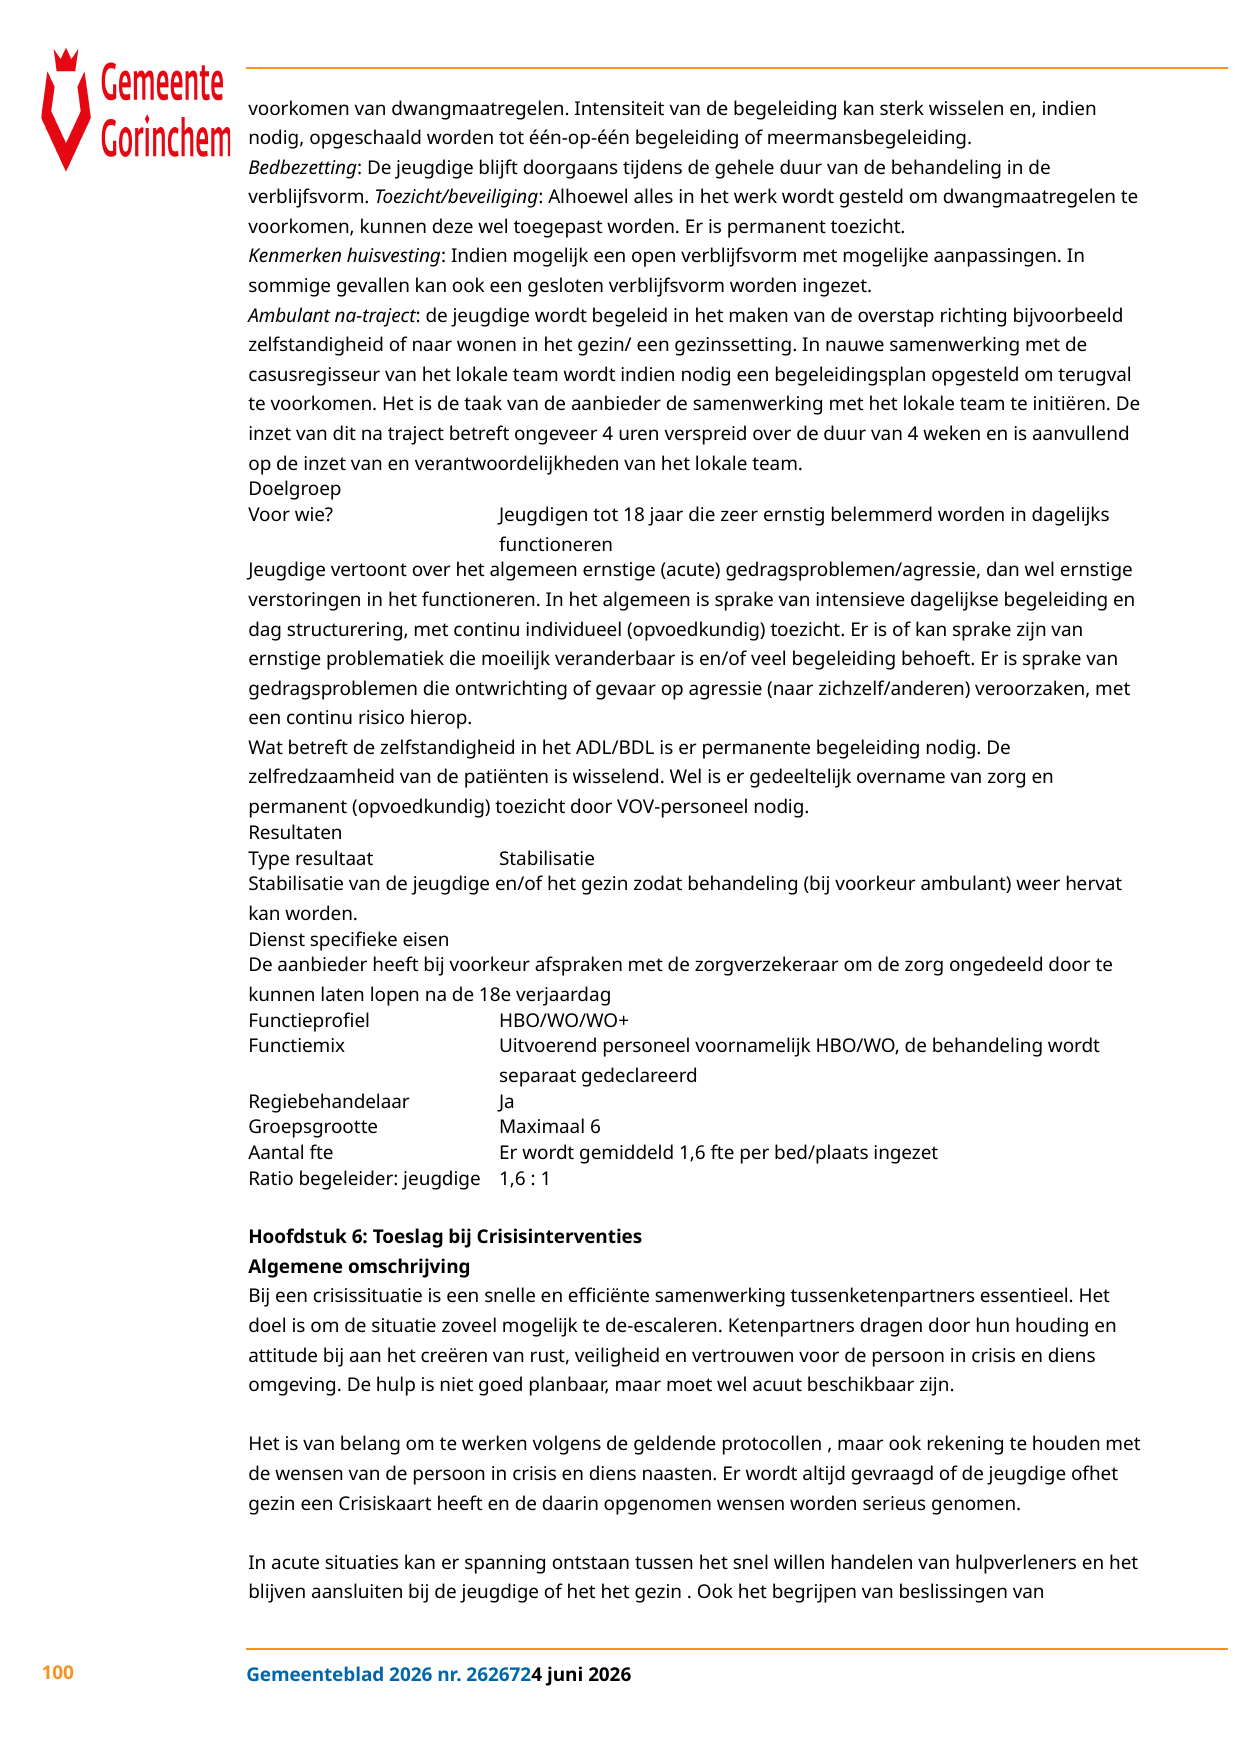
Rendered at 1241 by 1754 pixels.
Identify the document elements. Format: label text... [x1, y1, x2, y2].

table_cell De aanbieder heeft bij voorkeur afspraken met de zorgverzekeraar om de zorg ongedeeld door te kunnen laten lopen na de 18e verjaardag [248, 951, 1152, 1007]
table_cell HBO/WO/WO+ [499, 1007, 1152, 1032]
table_cell Ja [499, 1088, 1152, 1113]
text Hoofdstuk 6: Toeslag bij Crisisinterventies [248, 1223, 1152, 1249]
table_cell Resultaten [248, 819, 499, 845]
table_cell Uitvoerend personeel voornamelijk HBO/WO, de behandeling wordt separaat gedeclareerd [499, 1033, 1152, 1088]
table_cell Functiemix [248, 1033, 499, 1088]
text In acute situaties kan er spanning ontstaan tussen het snel willen handelen van hulpverleners en het blijven aansluiten bij de jeugdige of het het gezin . Ook het begrijpen van beslissingen van [248, 1549, 1152, 1604]
table_cell Doelgroep [248, 476, 499, 501]
table_cell Stabilisatie van de jeugdige en/of het gezin zodat behandeling (bij voorkeur ambulant) weer hervat kan worden. [248, 870, 1152, 926]
table_cell Voor wie? [248, 501, 499, 557]
table_cell Groepsgrootte [248, 1114, 499, 1139]
table_cell Dienst specifieke eisen [248, 926, 499, 951]
table_cell Er wordt gemiddeld 1,6 fte per bed/plaats ingezet [499, 1139, 1152, 1165]
text Algemene omschrijving [248, 1253, 1152, 1279]
table_cell Jeugdige vertoont over het algemeen ernstige (acute) gedragsproblemen/agressie, dan wel ernstige verstoringen in het functioneren. In het algemeen is sprake van intensieve dagelijkse begeleiding en dag structurering, met continu individueel (opvoedkundig) toezicht. Er is of kan sprake zijn van ernstige problematiek die moeilijk veranderbaar is en/of veel begeleiding behoeft. Er is sprake van gedragsproblemen die ontwrichting of gevaar op agressie (naar zichzelf/anderen) veroorzaken, met een continu risico hierop. Wat betreft de zelfstandigheid in het ADL/BDL is er permanente begeleiding nodig. De zelfredzaamheid van de patiënten is wisselend. Wel is er gedeeltelijk overname van zorg en permanent (opvoedkundig) toezicht door VOV-personeel nodig. [248, 557, 1152, 819]
picture [41, 47, 231, 172]
table_cell Aantal fte [248, 1139, 499, 1165]
table_cell Ratio begeleider: jeugdige [248, 1165, 499, 1191]
table_cell [499, 476, 1152, 501]
text Bij een crisissituatie is een snelle en efficiënte samenwerking tussenketenpartners essentieel. Het doel is om de situatie zoveel mogelijk te de-escaleren. Ketenpartners dragen door hun houding en attitude bij aan het creëren van rust, veiligheid en vertrouwen voor de persoon in crisis en diens omgeving. De hulp is niet goed planbaar, maar moet wel acuut beschikbaar zijn. [248, 1283, 1152, 1397]
table_cell Regiebehandelaar [248, 1088, 499, 1113]
text Het is van belang om te werken volgens de geldende protocollen , maar ook rekening te houden met de wensen van de persoon in crisis en diens naasten. Er wordt altijd gevraagd of de jeugdige ofhet gezin een Crisiskaart heeft en de daarin opgenomen wensen worden serieus genomen. [248, 1431, 1152, 1516]
table_cell Jeugdigen tot 18 jaar die zeer ernstig belemmerd worden in dagelijks functioneren [499, 501, 1152, 557]
table_cell Maximaal 6 [499, 1114, 1152, 1139]
table_cell Type resultaat [248, 845, 499, 870]
table_cell voorkomen van dwangmaatregelen. Intensiteit van de begeleiding kan sterk wisselen en, indien nodig, opgeschaald worden tot één-op-één begeleiding of meermansbegeleiding. Bedbezetting: De jeugdige blijft doorgaans tijdens de gehele duur van de behandeling in de verblijfsvorm. Toezicht/beveiliging: Alhoewel alles in het werk wordt gesteld om dwangmaatregelen te voorkomen, kunnen deze wel toegepast worden. Er is permanent toezicht. Kenmerken huisvesting: Indien mogelijk een open verblijfsvorm met mogelijke aanpassingen. In sommige gevallen kan ook een gesloten verblijfsvorm worden ingezet. Ambulant na-traject: de jeugdige wordt begeleid in het maken van de overstap richting bijvoorbeeld zelfstandigheid of naar wonen in het gezin/ een gezinssetting. In nauwe samenwerking met de casusregisseur van het lokale team wordt indien nodig een begeleidingsplan opgesteld om terugval te voorkomen. Het is de taak van de aanbieder de samenwerking met het lokale team te initiëren. De inzet van dit na traject betreft ongeveer 4 uren verspreid over de duur van 4 weken en is aanvullend op de inzet van en verantwoordelijkheden van het lokale team. [248, 95, 1152, 476]
table_cell [499, 926, 1152, 951]
table_cell Functieprofiel [248, 1007, 499, 1032]
table_cell 1,6 : 1 [499, 1165, 1152, 1191]
table_cell Stabilisatie [499, 845, 1152, 870]
table_cell [499, 819, 1152, 845]
